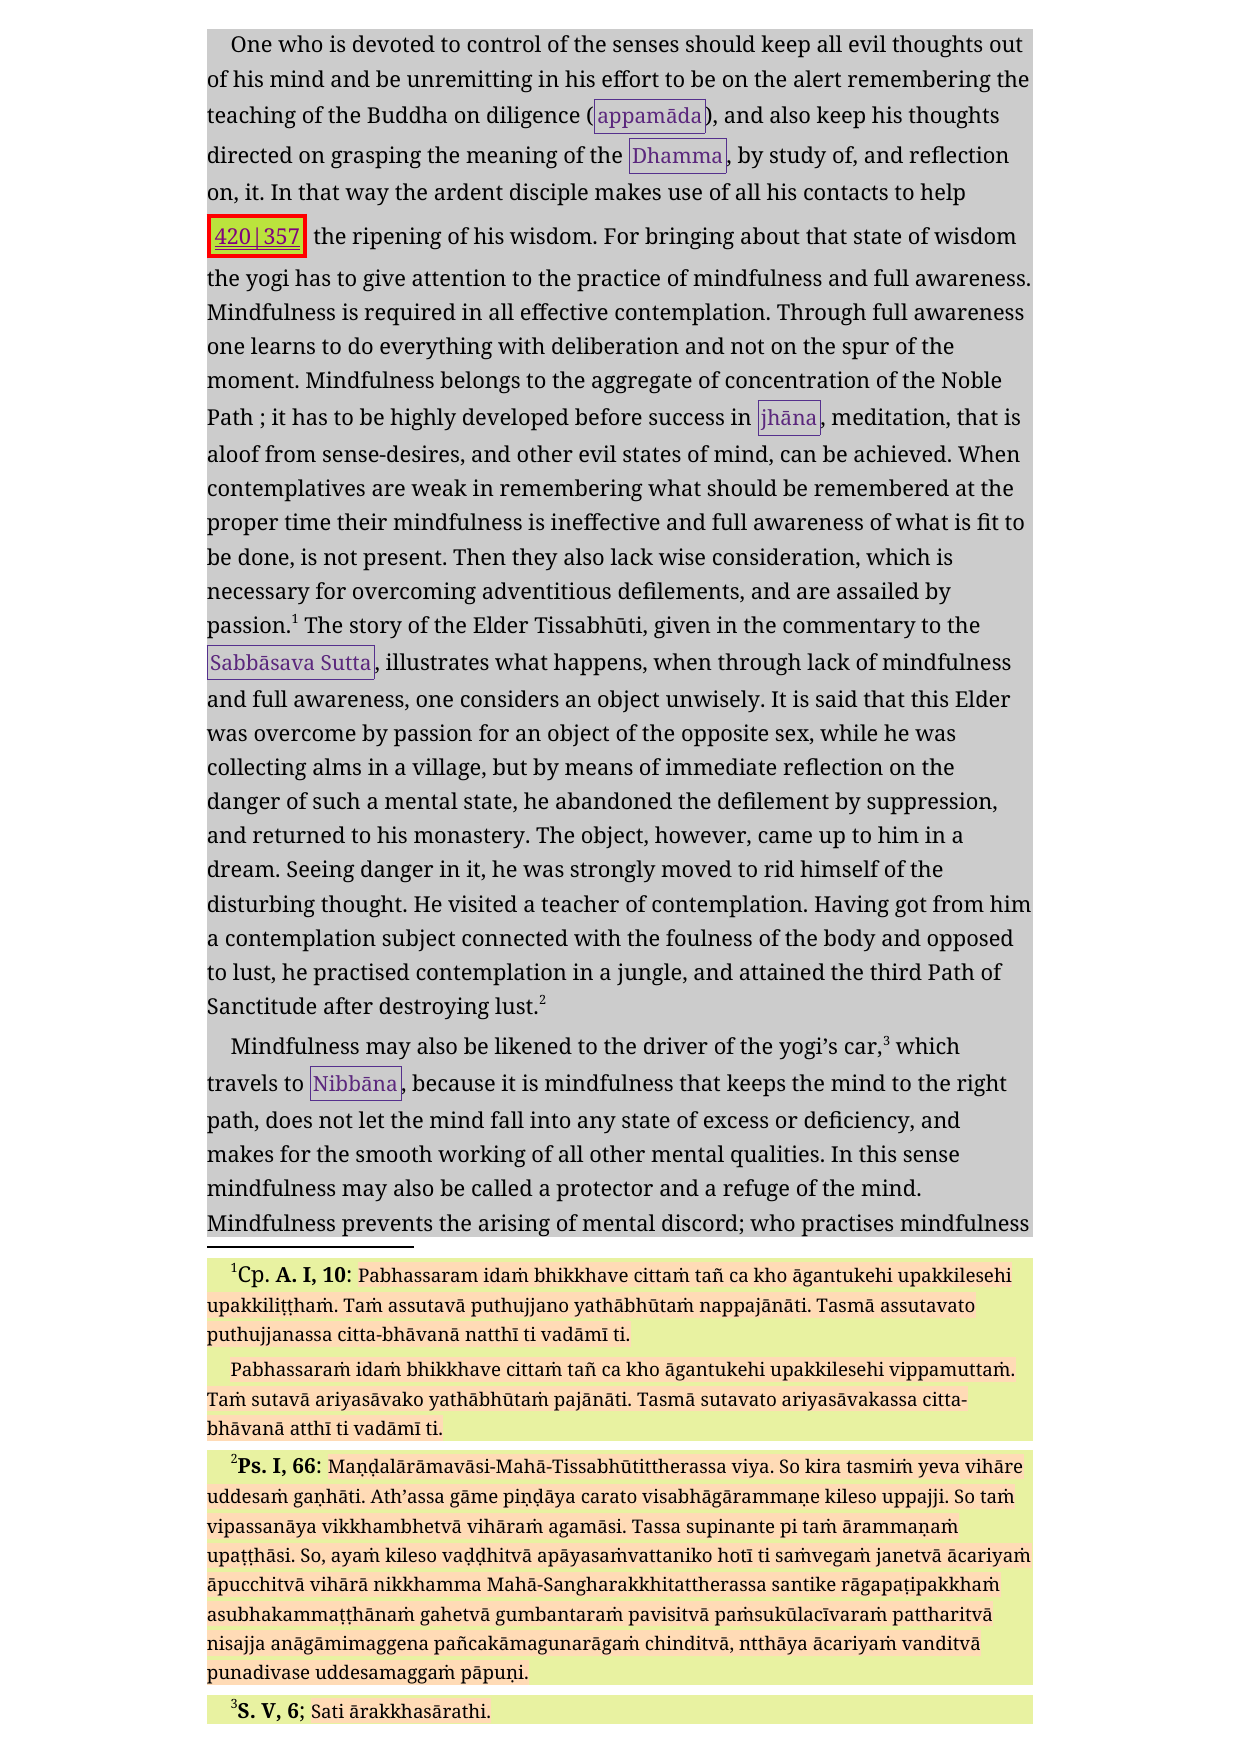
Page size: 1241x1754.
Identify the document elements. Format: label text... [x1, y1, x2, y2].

text One who is devoted to control of the senses should keep all evil thoughts out of his mind and be unremitting in his effort to be on the alert remembering the teaching of the Buddha on diligence (appamāda), and also keep his thoughts directed on grasping the meaning of the Dhamma, by study of, and reflection on, it. In that way the ardent disciple makes use of all his contacts to help 420|357 the ripening of his wisdom. For bringing about that state of wisdom the yogi has to give attention to the practice of mindfulness and full awareness. Mindfulness is required in all effective contemplation. Through full awareness one learns to do everything with deliberation and not on the spur of the moment. Mindfulness belongs to the aggregate of concentration of the Noble Path ; it has to be highly developed before success in jhāna, meditation, that is aloof from sense-desires, and other evil states of mind, can be achieved. When contemplatives are weak in remembering what should be remembered at the proper time their mindfulness is ineffective and full awareness of what is fit to be done, is not present. Then they also lack wise consideration, which is necessary for overcoming adventitious defilements, and are assailed by passion. The story of the Elder Tissabhūti, given in the commentary to the Sabbāsava Sutta, illustrates what happens, when through lack of mindfulness and full awareness, one considers an object unwisely. It is said that this Elder was overcome by passion for an object of the opposite sex, while he was collecting alms in a village, but by means of immediate reflection on the danger of such a mental state, he abandoned the defilement by suppression, and returned to his monastery. The object, however, came up to him in a dream. Seeing danger in it, he was strongly moved to rid himself of the disturbing thought. He visited a teacher of contemplation. Having got from him a contemplation subject connected with the foulness of the body and opposed to lust, he practised contemplation in a jungle, and attained the third Path of Sanctitude after destroying lust. [207, 29, 1033, 1021]
text Mindfulness may also be likened to the driver of the yogi’s car, which travels to Nibbāna, because it is mindfulness that keeps the mind to the right path, does not let the mind fall into any state of excess or deficiency, and makes for the smooth working of all other mental qualities. In this sense mindfulness may also be called a protector and a refuge of the mind. Mindfulness prevents the arising of mental discord; who practises mindfulness [207, 1031, 1033, 1237]
text Pabhassaraṁ idaṁ bhikkhave cittaṁ tañ ca kho āgantukehi upakkilesehi vippamuttaṁ. Taṁ sutavā ariyasāvako yathābhūtaṁ pajānāti. Tasmā sutavato ariyasāvakassa citta-bhāvanā atthī ti vadāmī ti. [207, 1357, 1033, 1441]
text Cp. A. I, 10: Pabhassaram idaṁ bhikkhave cittaṁ tañ ca kho āgantukehi upakkilesehi upakkiliṭṭhaṁ. Taṁ assutavā puthujjano yathābhūtaṁ nappajānāti. Tasmā assutavato puthujjanassa citta-bhāvanā natthī ti vadāmī ti. [207, 1258, 1033, 1347]
text Ps. I, 66: Maṇḍalārāmavāsi-Mahā-Tissabhūtittherassa viya. So kira tasmiṁ yeva vihāre uddesaṁ gaṇhāti. Ath’assa gāme piṇḍāya carato visabhāgārammaṇe kileso uppajji. So taṁ vipassanāya vikkhambhetvā vihāraṁ agamāsi. Tassa supinante pi taṁ ārammaṇaṁ upaṭṭhāsi. So, ayaṁ kileso vaḍḍhitvā apāyasaṁvattaniko hotī ti saṁvegaṁ janetvā ācariyaṁ āpucchitvā vihārā nikkhamma Mahā-Sangharakkhitattherassa santike rāgapaṭipakkhaṁ asubhakammaṭṭhānaṁ gahetvā gumbantaraṁ pavisitvā paṁsukūlacīvaraṁ pattharitvā nisajja anāgāmimaggena pañcakāmagunarāgaṁ chinditvā, ntthāya ācariyaṁ vanditvā punadivase uddesamaggaṁ pāpuṇi. [207, 1450, 1033, 1685]
text S. V, 6; Sati ārakkhasārathi. [207, 1695, 1033, 1724]
